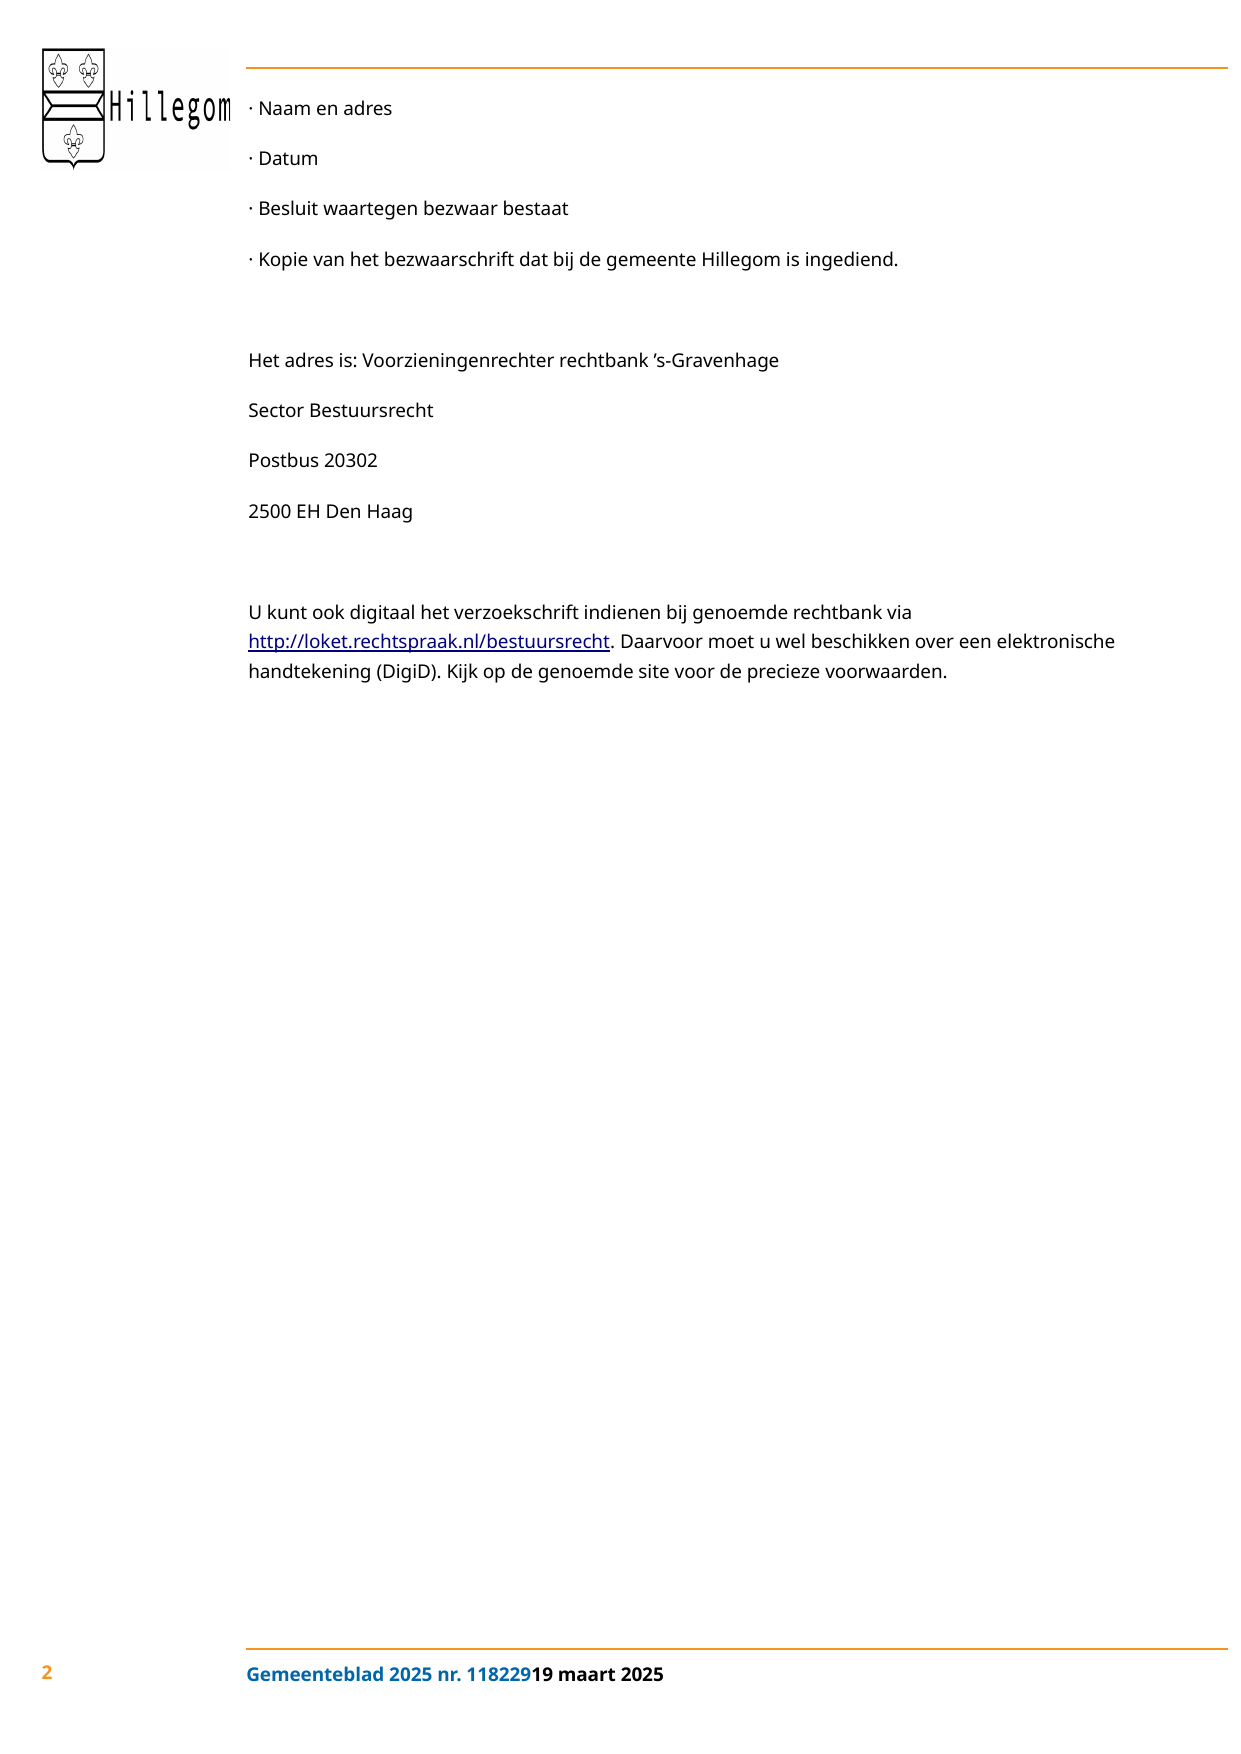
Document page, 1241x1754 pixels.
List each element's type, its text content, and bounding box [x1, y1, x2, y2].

text Het adres is: Voorzieningenrechter rechtbank ’s-Gravenhage [248, 347, 1152, 373]
text Sector Bestuursrecht [248, 397, 1152, 423]
picture [41, 47, 231, 172]
text 2500 EH Den Haag [248, 498, 1152, 524]
text · Kopie van het bezwaarschrift dat bij de gemeente Hillegom is ingediend. [248, 246, 1152, 272]
text Postbus 20302 [248, 448, 1152, 473]
text · Datum [248, 145, 1152, 171]
text U kunt ook digitaal het verzoekschrift indienen bij genoemde rechtbank via http://loket.rechtspraak.nl/bestuursrecht. Daarvoor moet u wel beschikken over een elektronische handtekening (DigiD). Kijk op de genoemde site voor de precieze voorwaarden. [248, 599, 1152, 684]
text · Besluit waartegen bezwaar bestaat [248, 196, 1152, 221]
text · Naam en adres [248, 95, 1152, 121]
